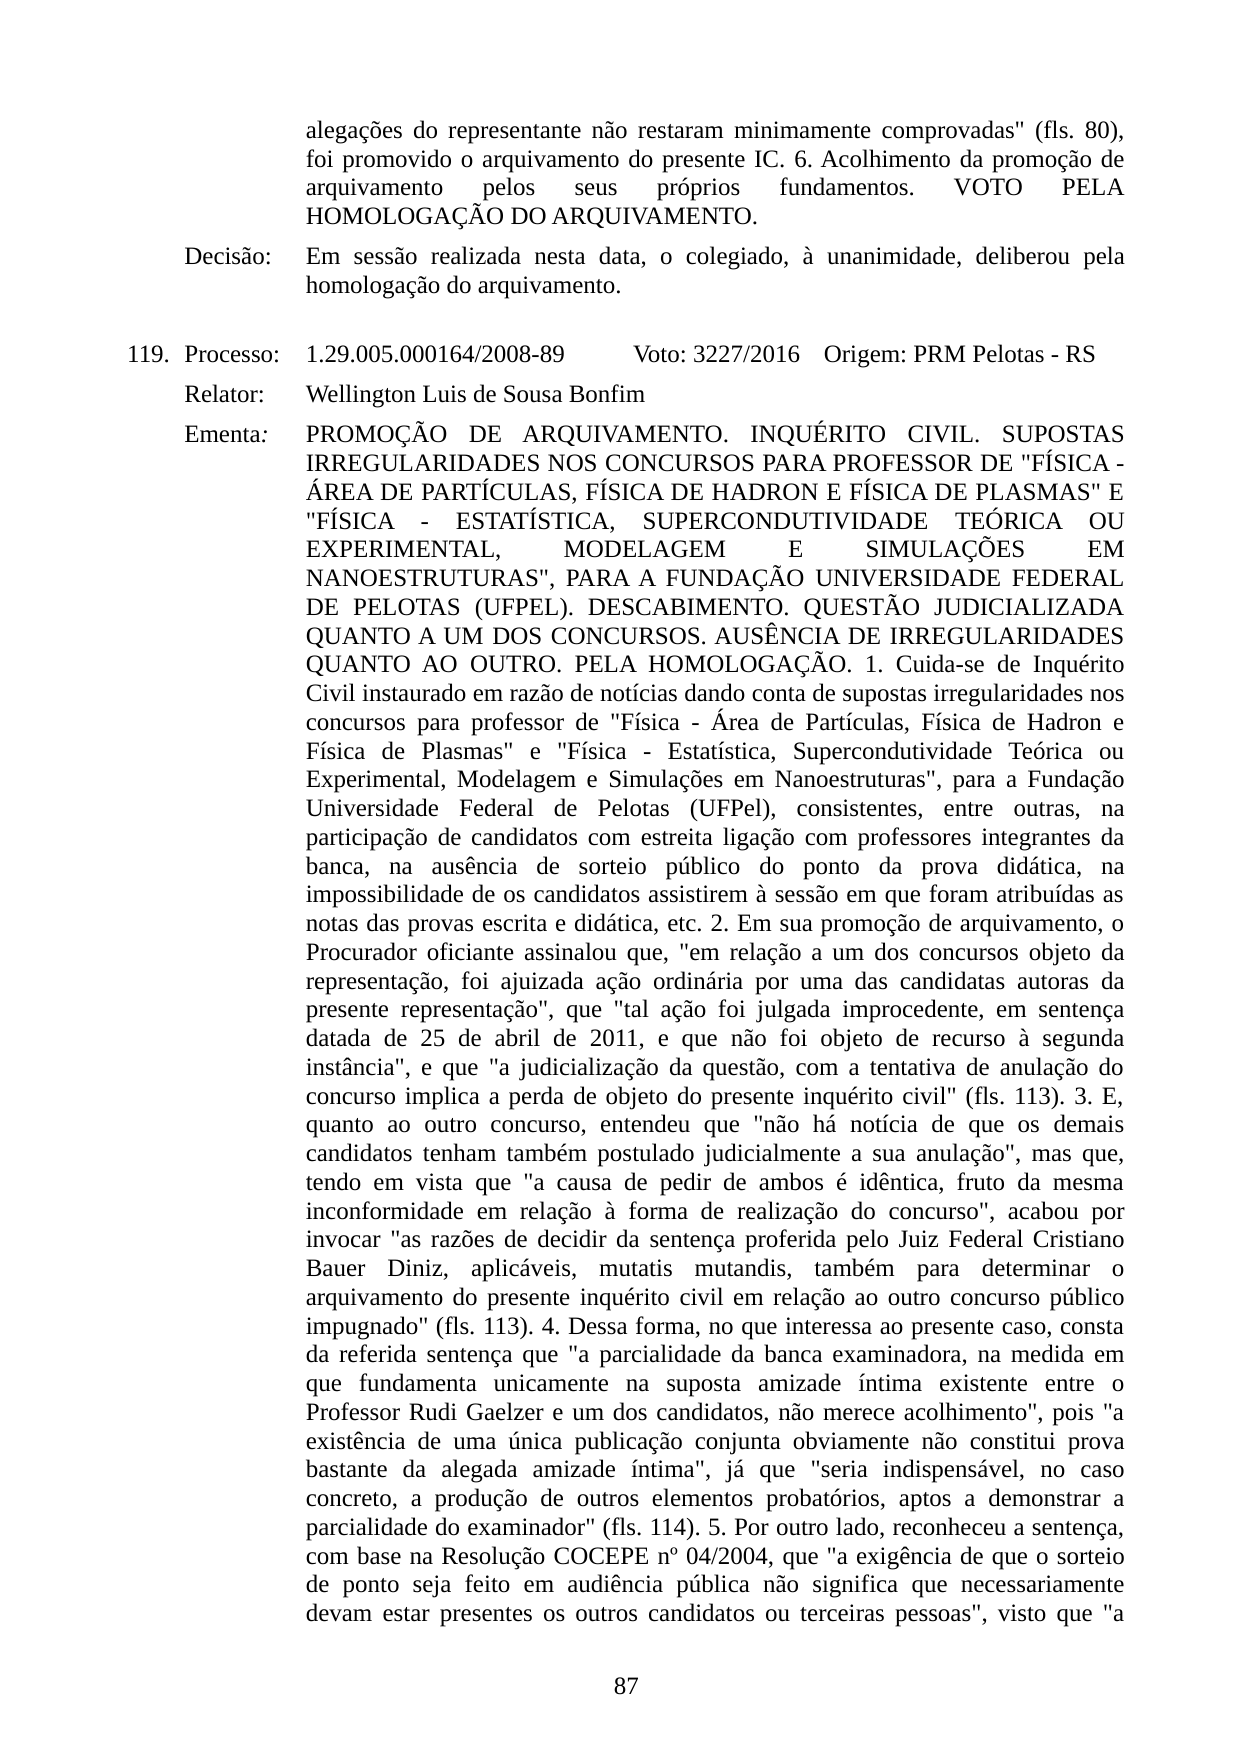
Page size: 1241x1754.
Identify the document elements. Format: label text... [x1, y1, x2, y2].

table_cell Ementa: [178, 414, 300, 1633]
table_cell [121, 374, 178, 414]
table_cell Em sessão realizada nesta data, o colegiado, à unanimidade, deliberou pela homologação do arquivamento. [300, 236, 1131, 305]
table_cell Wellington Luis de Sousa Bonfim [300, 374, 1131, 414]
table_header Processo: [178, 334, 300, 374]
table_header Origem: PRM Pelotas - RS [818, 334, 1131, 374]
table_cell alegações do representante não restaram minimamente comprovadas" (fls. 80), foi promovido o arquivamento do presente IC. 6. Acolhimento da promoção de arquivamento pelos seus próprios fundamentos. VOTO PELA HOMOLOGAÇÃO DO ARQUIVAMENTO. [300, 109, 1131, 236]
table_cell Relator: [178, 374, 300, 414]
table_cell [178, 109, 300, 236]
table_cell [121, 414, 178, 1633]
table_header 119. [121, 334, 178, 374]
table_header 1.29.005.000164/2008-89 [300, 334, 627, 374]
table_cell [121, 236, 178, 305]
table_header Voto: 3227/2016 [627, 334, 818, 374]
table_cell [121, 109, 178, 236]
table_cell Decisão: [178, 236, 300, 305]
table_cell PROMOÇÃO DE ARQUIVAMENTO. INQUÉRITO CIVIL. SUPOSTAS IRREGULARIDADES NOS CONCURSOS PARA PROFESSOR DE "FÍSICA - ÁREA DE PARTÍCULAS, FÍSICA DE HADRON E FÍSICA DE PLASMAS" E "FÍSICA - ESTATÍSTICA, SUPERCONDUTIVIDADE TEÓRICA OU EXPERIMENTAL, MODELAGEM E SIMULAÇÕES EM NANOESTRUTURAS", PARA A FUNDAÇÃO UNIVERSIDADE FEDERAL DE PELOTAS (UFPEL). DESCABIMENTO. QUESTÃO JUDICIALIZADA QUANTO A UM DOS CONCURSOS. AUSÊNCIA DE IRREGULARIDADES QUANTO AO OUTRO. PELA HOMOLOGAÇÃO. 1. Cuida-se de Inquérito Civil instaurado em razão de notícias dando conta de supostas irregularidades nos concursos para professor de "Física - Área de Partículas, Física de Hadron e Física de Plasmas" e "Física - Estatística, Supercondutividade Teórica ou Experimental, Modelagem e Simulações em Nanoestruturas", para a Fundação Universidade Federal de Pelotas (UFPel), consistentes, entre outras, na participação de candidatos com estreita ligação com professores integrantes da banca, na ausência de sorteio público do ponto da prova didática, na impossibilidade de os candidatos assistirem à sessão em que foram atribuídas as notas das provas escrita e didática, etc. 2. Em sua promoção de arquivamento, o Procurador oficiante assinalou que, "em relação a um dos concursos objeto da representação, foi ajuizada ação ordinária por uma das candidatas autoras da presente representação", que "tal ação foi julgada improcedente, em sentença datada de 25 de abril de 2011, e que não foi objeto de recurso à segunda instância", e que "a judicialização da questão, com a tentativa de anulação do concurso implica a perda de objeto do presente inquérito civil" (fls. 113). 3. E, quanto ao outro concurso, entendeu que "não há notícia de que os demais candidatos tenham também postulado judicialmente a sua anulação", mas que, tendo em vista que "a causa de pedir de ambos é idêntica, fruto da mesma inconformidade em relação à forma de realização do concurso", acabou por invocar "as razões de decidir da sentença proferida pelo Juiz Federal Cristiano Bauer Diniz, aplicáveis, mutatis mutandis, também para determinar o arquivamento do presente inquérito civil em relação ao outro concurso público impugnado" (fls. 113). 4. Dessa forma, no que interessa ao presente caso, consta da referida sentença que "a parcialidade da banca examinadora, na medida em que fundamenta unicamente na suposta amizade íntima existente entre o Professor Rudi Gaelzer e um dos candidatos, não merece acolhimento", pois "a existência de uma única publicação conjunta obviamente não constitui prova bastante da alegada amizade íntima", já que "seria indispensável, no caso concreto, a produção de outros elementos probatórios, aptos a demonstrar a parcialidade do examinador" (fls. 114). 5. Por outro lado, reconheceu a sentença, com base na Resolução COCEPE nº 04/2004, que "a exigência de que o sorteio de ponto seja feito em audiência pública não significa que necessariamente devam estar presentes os outros candidatos ou terceiras pessoas", visto que "a [300, 414, 1131, 1633]
